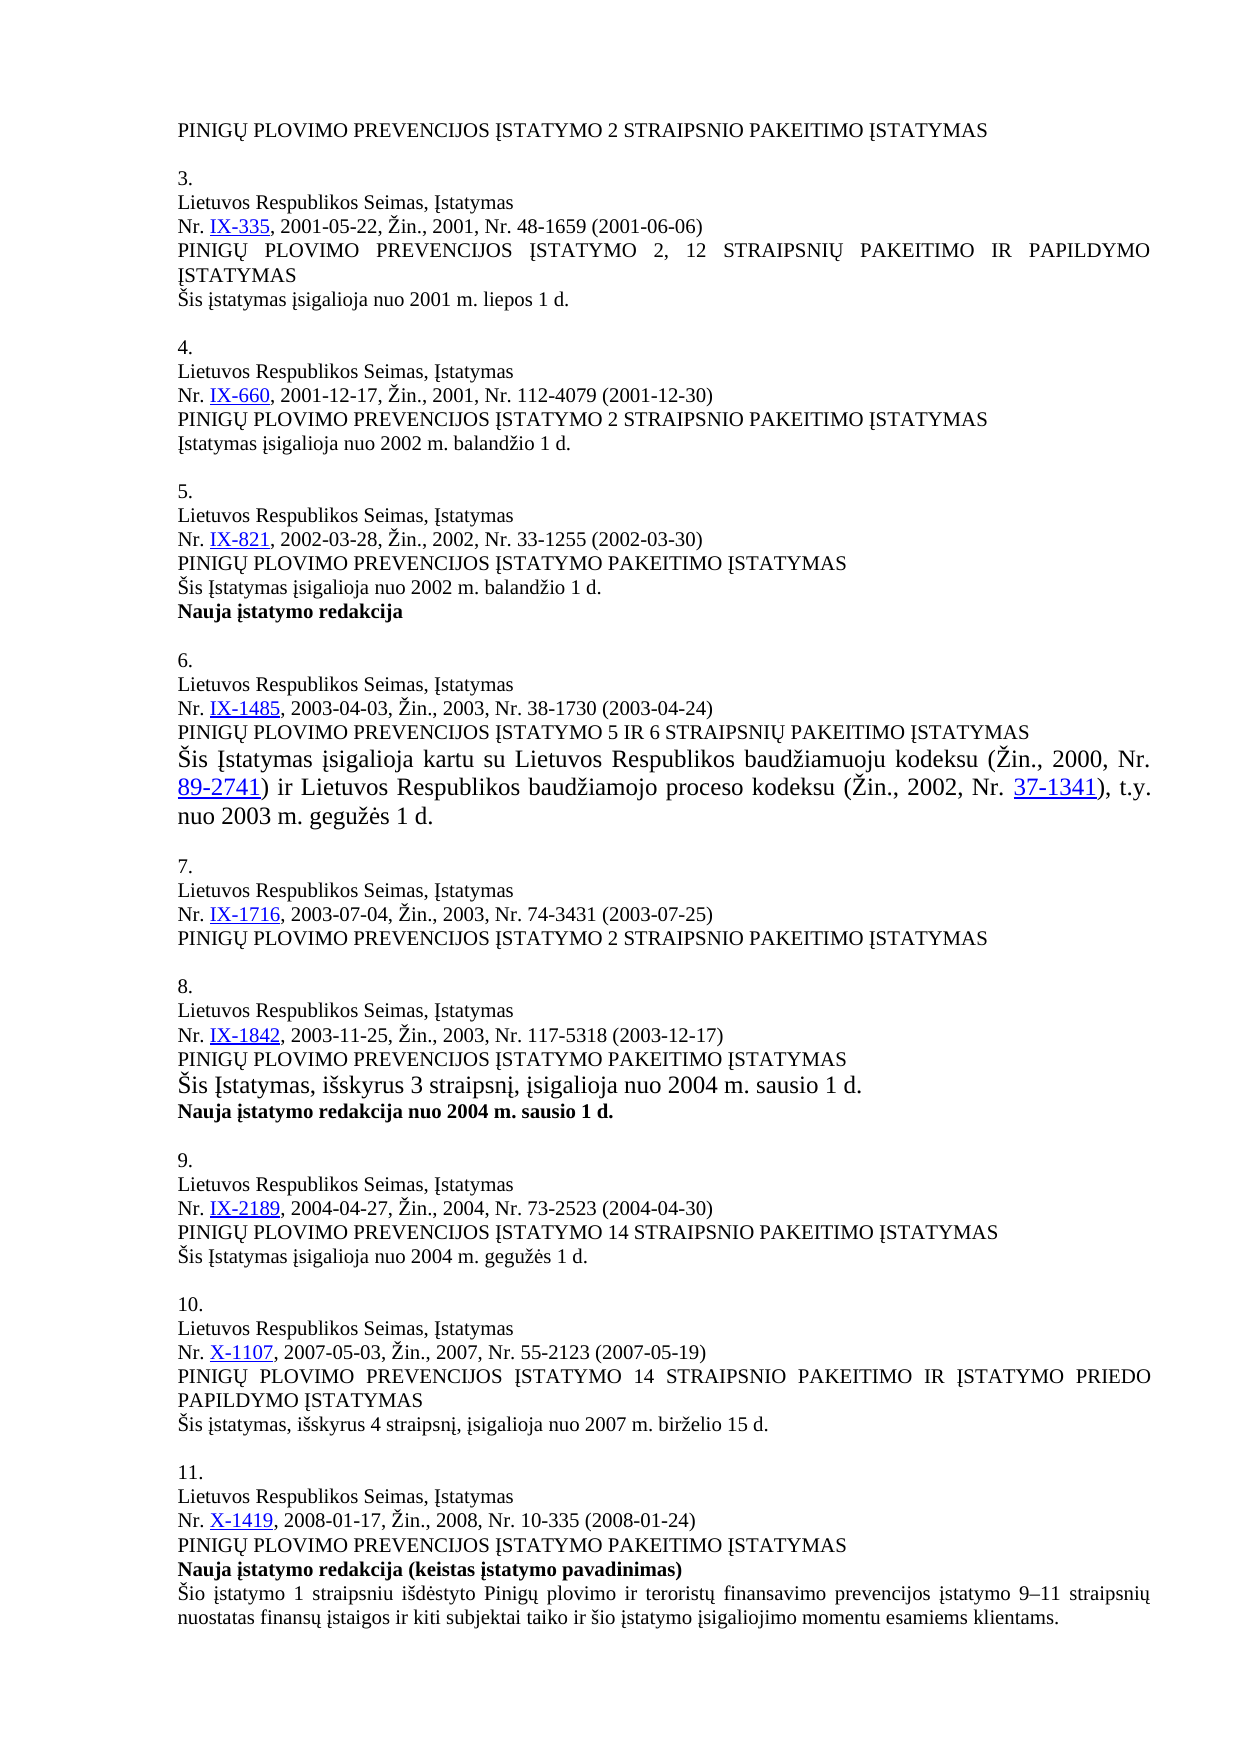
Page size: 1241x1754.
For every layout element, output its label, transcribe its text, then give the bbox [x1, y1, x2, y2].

text 10. [177, 1292, 1152, 1316]
text Nauja įstatymo redakcija (keistas įstatymo pavadinimas) [177, 1557, 1152, 1581]
text Lietuvos Respublikos Seimas, Įstatymas [177, 190, 1152, 214]
text Įstatymas įsigalioja nuo 2002 m. balandžio 1 d. [177, 431, 1152, 455]
text Lietuvos Respublikos Seimas, Įstatymas [177, 672, 1152, 696]
text Šis įstatymas, išskyrus 4 straipsnį, įsigalioja nuo 2007 m. birželio 15 d. [177, 1412, 1152, 1436]
text Šis Įstatymas įsigalioja nuo 2002 m. balandžio 1 d. [177, 575, 1152, 599]
text PINIGŲ PLOVIMO PREVENCIJOS ĮSTATYMO 2 STRAIPSNIO PAKEITIMO ĮSTATYMAS [177, 118, 1152, 142]
text Nr. X-1419, 2008-01-17, Žin., 2008, Nr. 10-335 (2008-01-24) [177, 1508, 1152, 1532]
text Nr. IX-2189, 2004-04-27, Žin., 2004, Nr. 73-2523 (2004-04-30) [177, 1196, 1152, 1220]
text 8. [177, 974, 1152, 998]
text Nr. IX-1716, 2003-07-04, Žin., 2003, Nr. 74-3431 (2003-07-25) [177, 902, 1152, 926]
text Lietuvos Respublikos Seimas, Įstatymas [177, 1484, 1152, 1508]
text Lietuvos Respublikos Seimas, Įstatymas [177, 998, 1152, 1022]
text Nr. X-1107, 2007-05-03, Žin., 2007, Nr. 55-2123 (2007-05-19) [177, 1340, 1152, 1364]
text PINIGŲ PLOVIMO PREVENCIJOS ĮSTATYMO 14 STRAIPSNIO PAKEITIMO IR ĮSTATYMO PRIEDO PAPILDYMO ĮSTATYMAS [177, 1364, 1152, 1412]
text 3. [177, 166, 1152, 190]
text Nr. IX-1842, 2003-11-25, Žin., 2003, Nr. 117-5318 (2003-12-17) [177, 1022, 1152, 1047]
text Šis Įstatymas įsigalioja kartu su Lietuvos Respublikos baudžiamuoju kodeksu (Žin., 2000, Nr. 89-2741) ir Lietuvos Respublikos baudžiamojo proceso kodeksu (Žin., 2002, Nr. 37-1341), t.y. nuo 2003 m. gegužės 1 d. [177, 744, 1152, 830]
text 6. [177, 647, 1152, 672]
text 7. [177, 854, 1152, 878]
text Šis Įstatymas įsigalioja nuo 2004 m. gegužės 1 d. [177, 1244, 1152, 1268]
text 9. [177, 1147, 1152, 1172]
text Lietuvos Respublikos Seimas, Įstatymas [177, 1172, 1152, 1196]
text 5. [177, 479, 1152, 503]
text Nr. IX-335, 2001-05-22, Žin., 2001, Nr. 48-1659 (2001-06-06) [177, 214, 1152, 238]
text 4. [177, 335, 1152, 359]
text PINIGŲ PLOVIMO PREVENCIJOS ĮSTATYMO 2 STRAIPSNIO PAKEITIMO ĮSTATYMAS [177, 407, 1152, 431]
text Nr. IX-1485, 2003-04-03, Žin., 2003, Nr. 38-1730 (2003-04-24) [177, 696, 1152, 720]
text PINIGŲ PLOVIMO PREVENCIJOS ĮSTATYMO PAKEITIMO ĮSTATYMAS [177, 1047, 1152, 1071]
text PINIGŲ PLOVIMO PREVENCIJOS ĮSTATYMO 14 STRAIPSNIO PAKEITIMO ĮSTATYMAS [177, 1220, 1152, 1244]
text 11. [177, 1460, 1152, 1484]
text Šis įstatymas įsigalioja nuo 2001 m. liepos 1 d. [177, 287, 1152, 311]
text Lietuvos Respublikos Seimas, Įstatymas [177, 1316, 1152, 1340]
text Lietuvos Respublikos Seimas, Įstatymas [177, 878, 1152, 902]
text Šis Įstatymas, išskyrus 3 straipsnį, įsigalioja nuo 2004 m. sausio 1 d. [177, 1071, 1152, 1099]
text PINIGŲ PLOVIMO PREVENCIJOS ĮSTATYMO PAKEITIMO ĮSTATYMAS [177, 551, 1152, 575]
text Lietuvos Respublikos Seimas, Įstatymas [177, 503, 1152, 527]
text Šio įstatymo 1 straipsniu išdėstyto Pinigų plovimo ir teroristų finansavimo prevencijos įstatymo 9–11 straipsnių nuostatas finansų įstaigos ir kiti subjektai taiko ir šio įstatymo įsigaliojimo momentu esamiems klientams. [177, 1581, 1152, 1629]
text Lietuvos Respublikos Seimas, Įstatymas [177, 359, 1152, 383]
text Nr. IX-660, 2001-12-17, Žin., 2001, Nr. 112-4079 (2001-12-30) [177, 383, 1152, 407]
subtitle Nauja įstatymo redakcija nuo 2004 m. sausio 1 d. [177, 1099, 1152, 1123]
text PINIGŲ PLOVIMO PREVENCIJOS ĮSTATYMO 5 IR 6 STRAIPSNIŲ PAKEITIMO ĮSTATYMAS [177, 720, 1152, 744]
text PINIGŲ PLOVIMO PREVENCIJOS ĮSTATYMO 2, 12 STRAIPSNIŲ PAKEITIMO IR PAPILDYMO ĮSTATYMAS [177, 238, 1152, 287]
text Nr. IX-821, 2002-03-28, Žin., 2002, Nr. 33-1255 (2002-03-30) [177, 527, 1152, 551]
text PINIGŲ PLOVIMO PREVENCIJOS ĮSTATYMO PAKEITIMO ĮSTATYMAS [177, 1532, 1152, 1557]
text PINIGŲ PLOVIMO PREVENCIJOS ĮSTATYMO 2 STRAIPSNIO PAKEITIMO ĮSTATYMAS [177, 926, 1152, 950]
subtitle Nauja įstatymo redakcija [177, 599, 1152, 623]
